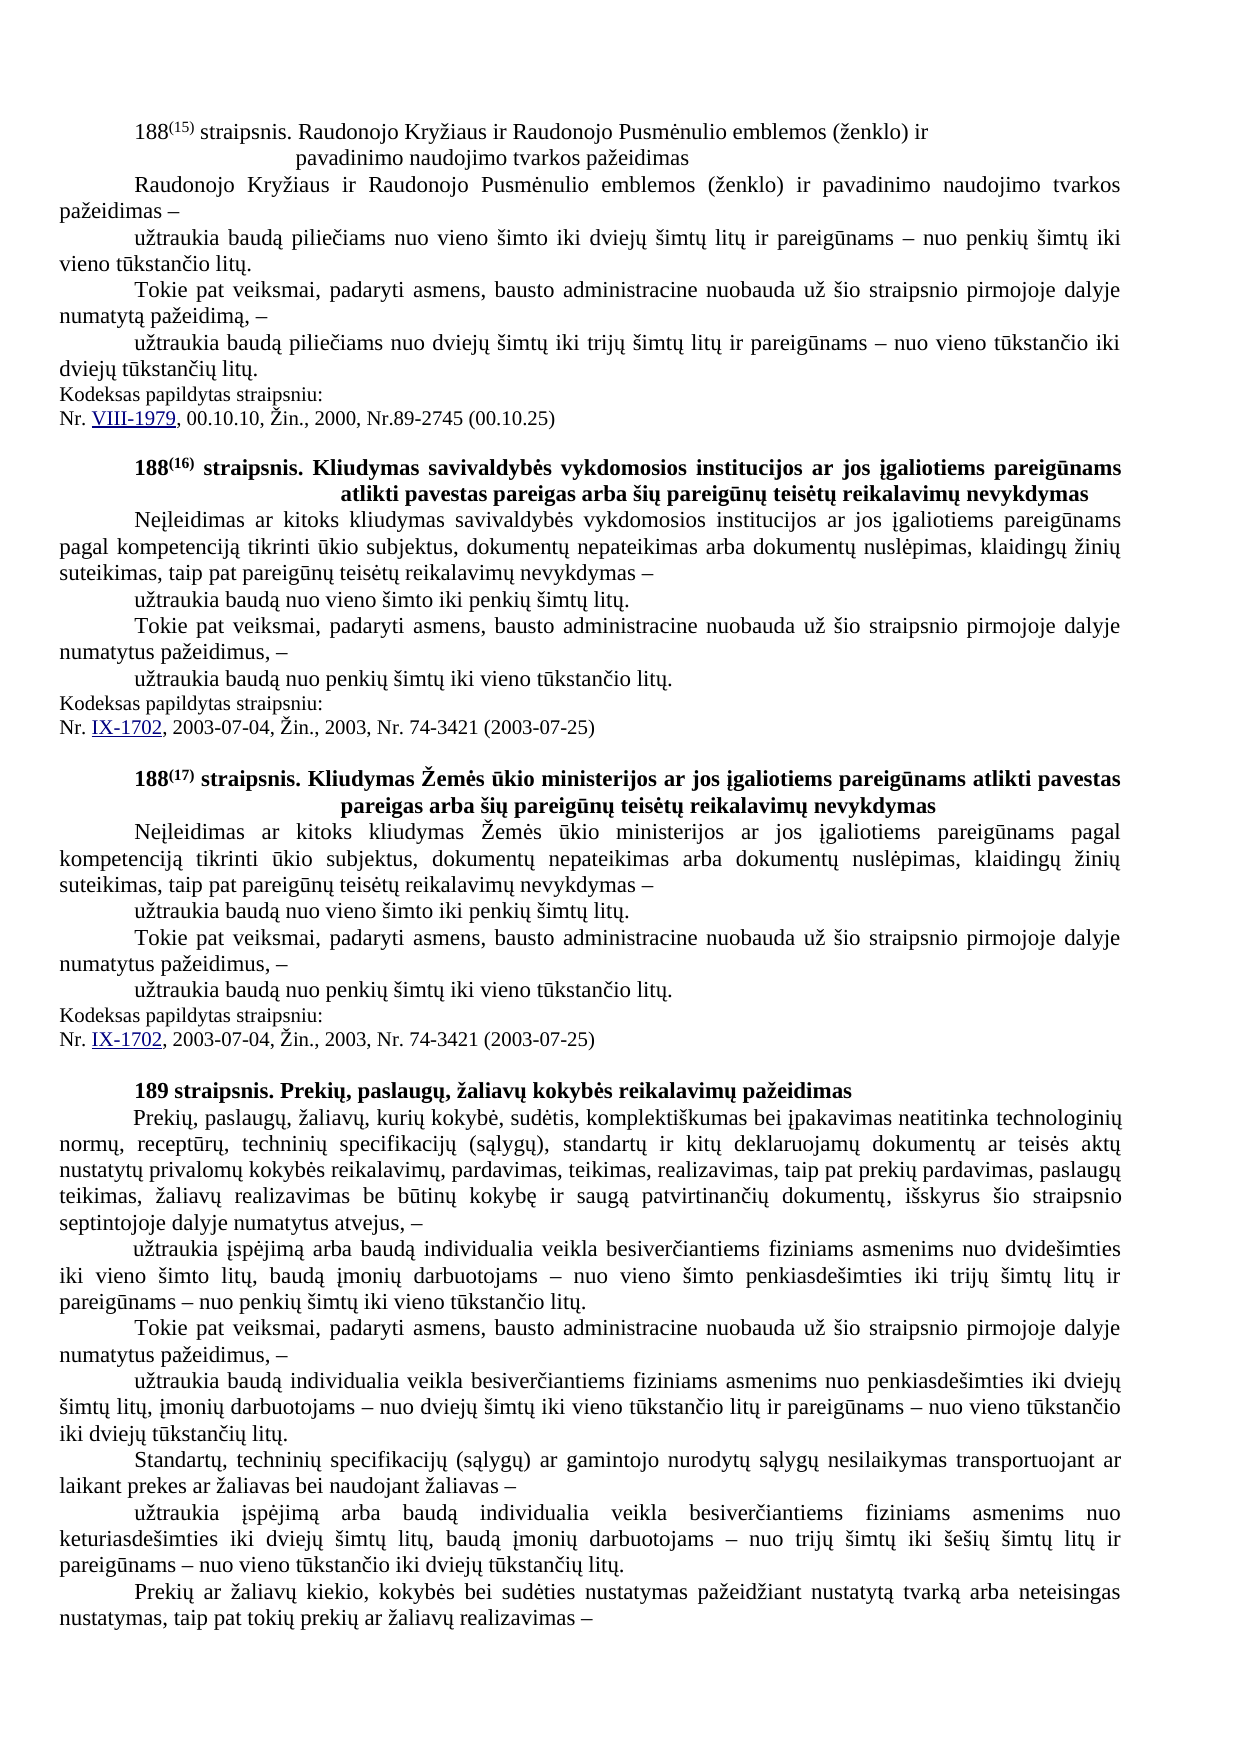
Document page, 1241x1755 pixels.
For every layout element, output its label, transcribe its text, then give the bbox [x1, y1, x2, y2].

text Kodeksas papildytas straipsniu: [59, 1003, 1122, 1027]
text užtraukia baudą piliečiams nuo dviejų šimtų iki trijų šimtų litų ir pareigūnams – nuo vieno tūkstančio iki dviejų tūkstančių litų. [59, 329, 1122, 382]
text užtraukia baudą nuo vieno šimto iki penkių šimtų litų. [59, 586, 1122, 612]
text 188(16) straipsnis. Kliudymas savivaldybės vykdomosios institucijos ar jos įgaliotiems pareigūnams atlikti pavestas pareigas arba šių pareigūnų teisėtų reikalavimų nevykdymas [134, 454, 1122, 507]
text Tokie pat veiksmai, padaryti asmens, bausto administracine nuobauda už šio straipsnio pirmojoje dalyje numatytą pažeidimą, – [59, 276, 1122, 329]
text užtraukia baudą nuo vieno šimto iki penkių šimtų litų. [59, 897, 1122, 924]
text užtraukia baudą nuo penkių šimtų iki vieno tūkstančio litų. [59, 665, 1122, 691]
text Tokie pat veiksmai, padaryti asmens, bausto administracine nuobauda už šio straipsnio pirmojoje dalyje numatytus pažeidimus, – [59, 1314, 1122, 1367]
text Nr. VIII-1979, 00.10.10, Žin., 2000, Nr.89-2745 (00.10.25) [59, 406, 1122, 430]
text užtraukia baudą piliečiams nuo vieno šimto iki dviejų šimtų litų ir pareigūnams – nuo penkių šimtų iki vieno tūkstančio litų. [59, 223, 1122, 276]
text 188(15) straipsnis. Raudonojo Kryžiaus ir Raudonojo Pusmėnulio emblemos (ženklo) ir [134, 118, 1122, 144]
text Tokie pat veiksmai, padaryti asmens, bausto administracine nuobauda už šio straipsnio pirmojoje dalyje numatytus pažeidimus, – [59, 924, 1122, 976]
text Nr. IX-1702, 2003-07-04, Žin., 2003, Nr. 74-3421 (2003-07-25) [59, 715, 1122, 739]
text Standartų, techninių specifikacijų (sąlygų) ar gamintojo nurodytų sąlygų nesilaikymas transportuojant ar laikant prekes ar žaliavas bei naudojant žaliavas – [59, 1446, 1122, 1499]
text 189 straipsnis. Prekių, paslaugų, žaliavų kokybės reikalavimų pažeidimas [59, 1077, 1122, 1103]
text užtraukia baudą nuo penkių šimtų iki vieno tūkstančio litų. [59, 976, 1122, 1003]
text užtraukia įspėjimą arba baudą individualia veikla besiverčiantiems fiziniams asmenims nuo dvidešimties iki vieno šimto litų, baudą įmonių darbuotojams – nuo vieno šimto penkiasdešimties iki trijų šimtų litų ir pareigūnams – nuo penkių šimtų iki vieno tūkstančio litų. [59, 1235, 1122, 1314]
text Kodeksas papildytas straipsniu: [59, 382, 1122, 406]
text Kodeksas papildytas straipsniu: [59, 691, 1122, 715]
text pavadinimo naudojimo tvarkos pažeidimas [59, 144, 1122, 171]
text užtraukia įspėjimą arba baudą individualia veikla besiverčiantiems fiziniams asmenims nuo keturiasdešimties iki dviejų šimtų litų, baudą įmonių darbuotojams – nuo trijų šimtų iki šešių šimtų litų ir pareigūnams – nuo vieno tūkstančio iki dviejų tūkstančių litų. [59, 1499, 1122, 1578]
text užtraukia baudą individualia veikla besiverčiantiems fiziniams asmenims nuo penkiasdešimties iki dviejų šimtų litų, įmonių darbuotojams – nuo dviejų šimtų iki vieno tūkstančio litų ir pareigūnams – nuo vieno tūkstančio iki dviejų tūkstančių litų. [59, 1367, 1122, 1446]
text Neįleidimas ar kitoks kliudymas savivaldybės vykdomosios institucijos ar jos įgaliotiems pareigūnams pagal kompetenciją tikrinti ūkio subjektus, dokumentų nepateikimas arba dokumentų nuslėpimas, klaidingų žinių suteikimas, taip pat pareigūnų teisėtų reikalavimų nevykdymas – [59, 507, 1122, 586]
text Nr. IX-1702, 2003-07-04, Žin., 2003, Nr. 74-3421 (2003-07-25) [59, 1027, 1122, 1051]
text Prekių ar žaliavų kiekio, kokybės bei sudėties nustatymas pažeidžiant nustatytą tvarką arba neteisingas nustatymas, taip pat tokių prekių ar žaliavų realizavimas – [59, 1578, 1122, 1631]
text 188(17) straipsnis. Kliudymas Žemės ūkio ministerijos ar jos įgaliotiems pareigūnams atlikti pavestas pareigas arba šių pareigūnų teisėtų reikalavimų nevykdymas [134, 766, 1122, 818]
text Raudonojo Kryžiaus ir Raudonojo Pusmėnulio emblemos (ženklo) ir pavadinimo naudojimo tvarkos pažeidimas – [59, 171, 1122, 223]
text Prekių, paslaugų, žaliavų, kurių kokybė, sudėtis, komplektiškumas bei įpakavimas neatitinka technologinių normų, receptūrų, techninių specifikacijų (sąlygų), standartų ir kitų deklaruojamų dokumentų ar teisės aktų nustatytų privalomų kokybės reikalavimų, pardavimas, teikimas, realizavimas, taip pat prekių pardavimas, paslaugų teikimas, žaliavų realizavimas be būtinų kokybę ir saugą patvirtinančių dokumentų, išskyrus šio straipsnio septintojoje dalyje numatytus atvejus, – [59, 1103, 1122, 1235]
text Tokie pat veiksmai, padaryti asmens, bausto administracine nuobauda už šio straipsnio pirmojoje dalyje numatytus pažeidimus, – [59, 612, 1122, 665]
text Neįleidimas ar kitoks kliudymas Žemės ūkio ministerijos ar jos įgaliotiems pareigūnams pagal kompetenciją tikrinti ūkio subjektus, dokumentų nepateikimas arba dokumentų nuslėpimas, klaidingų žinių suteikimas, taip pat pareigūnų teisėtų reikalavimų nevykdymas – [59, 818, 1122, 897]
